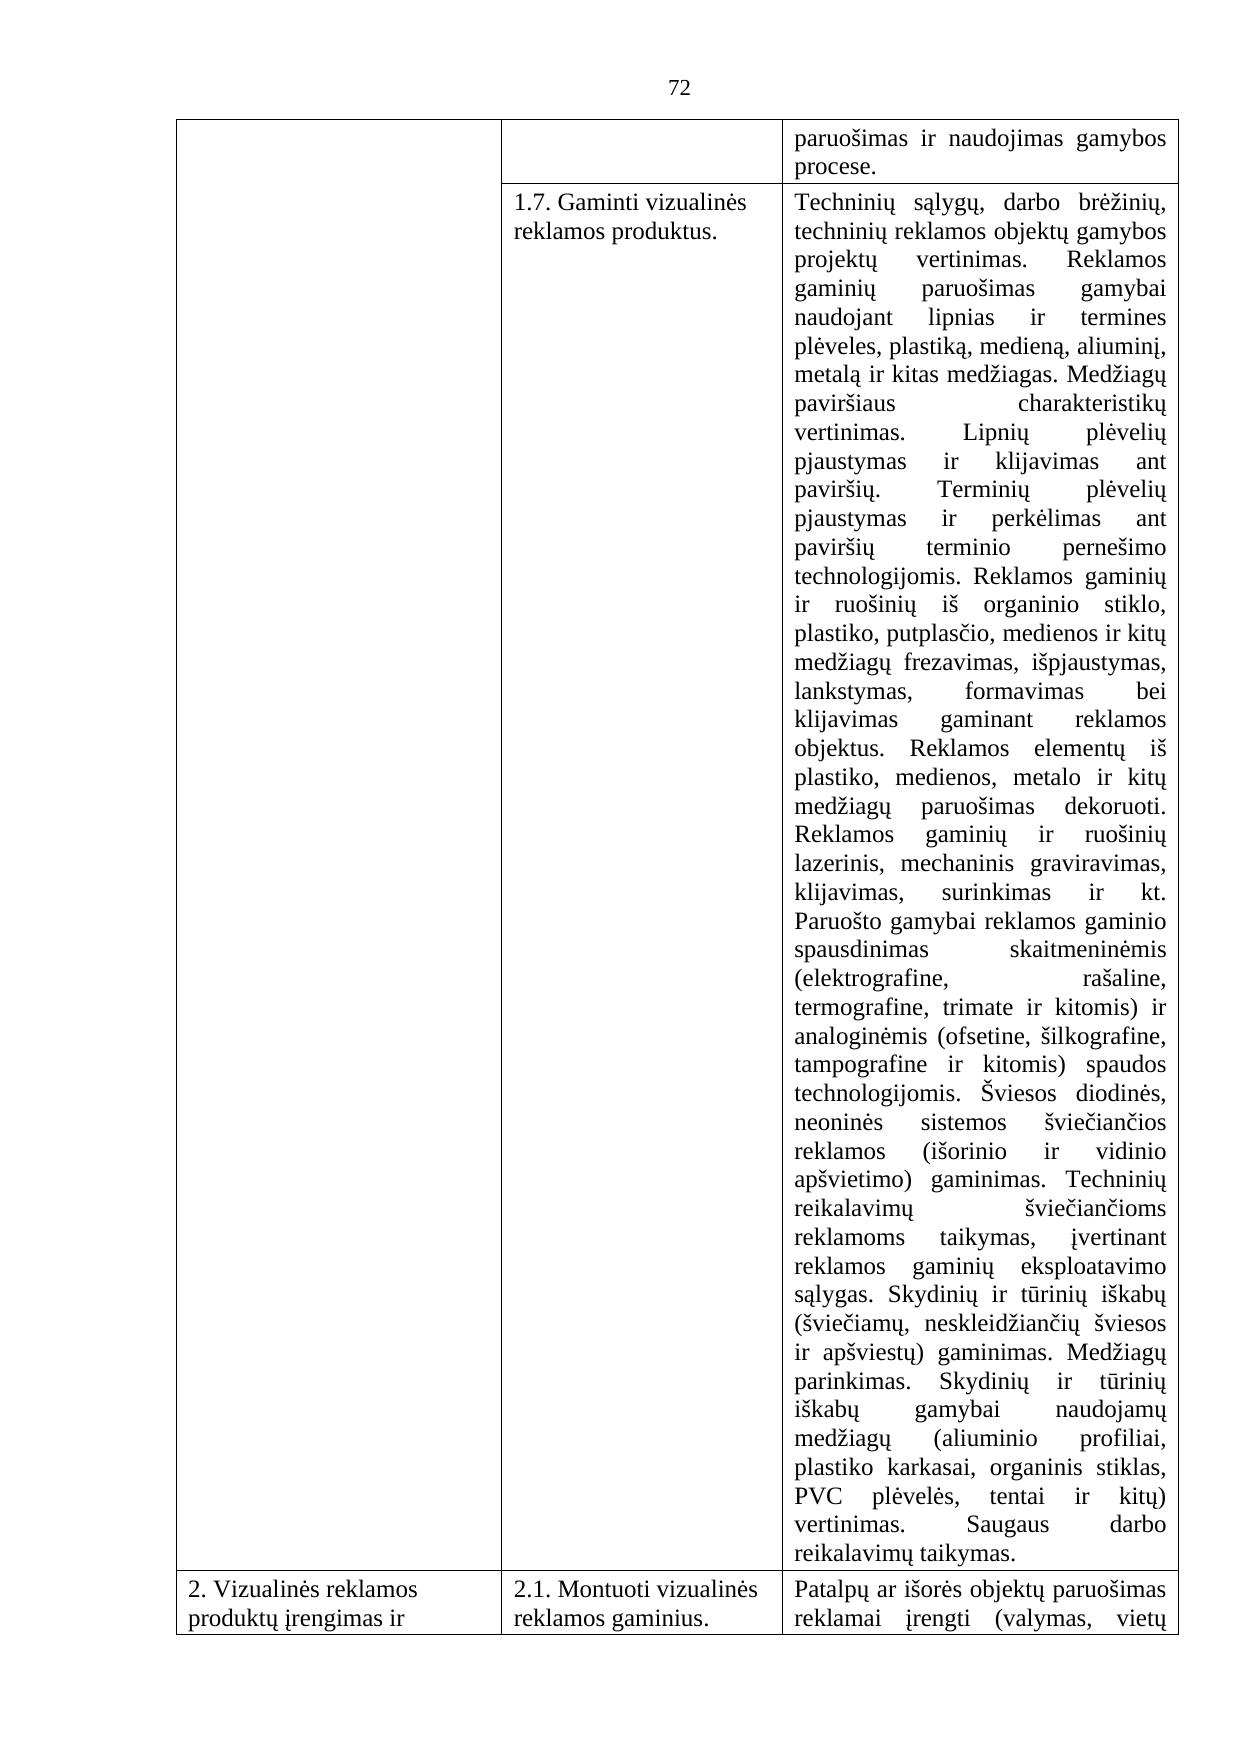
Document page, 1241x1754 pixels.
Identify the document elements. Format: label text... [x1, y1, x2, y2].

table_cell 2. Vizualinės reklamos produktų įrengimas ir [177, 1571, 501, 1634]
table_cell [177, 120, 501, 1570]
table_cell paruošimas ir naudojimas gamybos procese. [783, 120, 1178, 183]
table_cell Techninių sąlygų, darbo brėžinių, techninių reklamos objektų gamybos projektų vertinimas. Reklamos gaminių paruošimas gamybai naudojant lipnias ir termines plėveles, plastiką, medieną, aliuminį, metalą ir kitas medžiagas. Medžiagų paviršiaus charakteristikų vertinimas. Lipnių plėvelių pjaustymas ir klijavimas ant paviršių. Terminių plėvelių pjaustymas ir perkėlimas ant paviršių terminio pernešimo technologijomis. Reklamos gaminių ir ruošinių iš organinio stiklo, plastiko, putplasčio, medienos ir kitų medžiagų frezavimas, išpjaustymas, lankstymas, formavimas bei klijavimas gaminant reklamos objektus. Reklamos elementų iš plastiko, medienos, metalo ir kitų medžiagų paruošimas dekoruoti. Reklamos gaminių ir ruošinių lazerinis, mechaninis graviravimas, klijavimas, surinkimas ir kt. Paruošto gamybai reklamos gaminio spausdinimas skaitmeninėmis (elektrografine, rašaline, termografine, trimate ir kitomis) ir analoginėmis (ofsetine, šilkografine, tampografine ir kitomis) spaudos technologijomis. Šviesos diodinės, neoninės sistemos šviečiančios reklamos (išorinio ir vidinio apšvietimo) gaminimas. Techninių reikalavimų šviečiančioms reklamoms taikymas, įvertinant reklamos gaminių eksploatavimo sąlygas. Skydinių ir tūrinių iškabų (šviečiamų, neskleidžiančių šviesos ir apšviestų) gaminimas. Medžiagų parinkimas. Skydinių ir tūrinių iškabų gamybai naudojamų medžiagų (aliuminio profiliai, plastiko karkasai, organinis stiklas, PVC plėvelės, tentai ir kitų) vertinimas. Saugaus darbo reikalavimų taikymas. [783, 184, 1178, 1570]
table_cell 1.7. Gaminti vizualinės reklamos produktus. [502, 184, 782, 1570]
table_cell Patalpų ar išorės objektų paruošimas reklamai įrengti (valymas, vietų [783, 1571, 1178, 1634]
table_cell 2.1. Montuoti vizualinės reklamos gaminius. [502, 1571, 782, 1634]
table_cell [502, 120, 782, 183]
